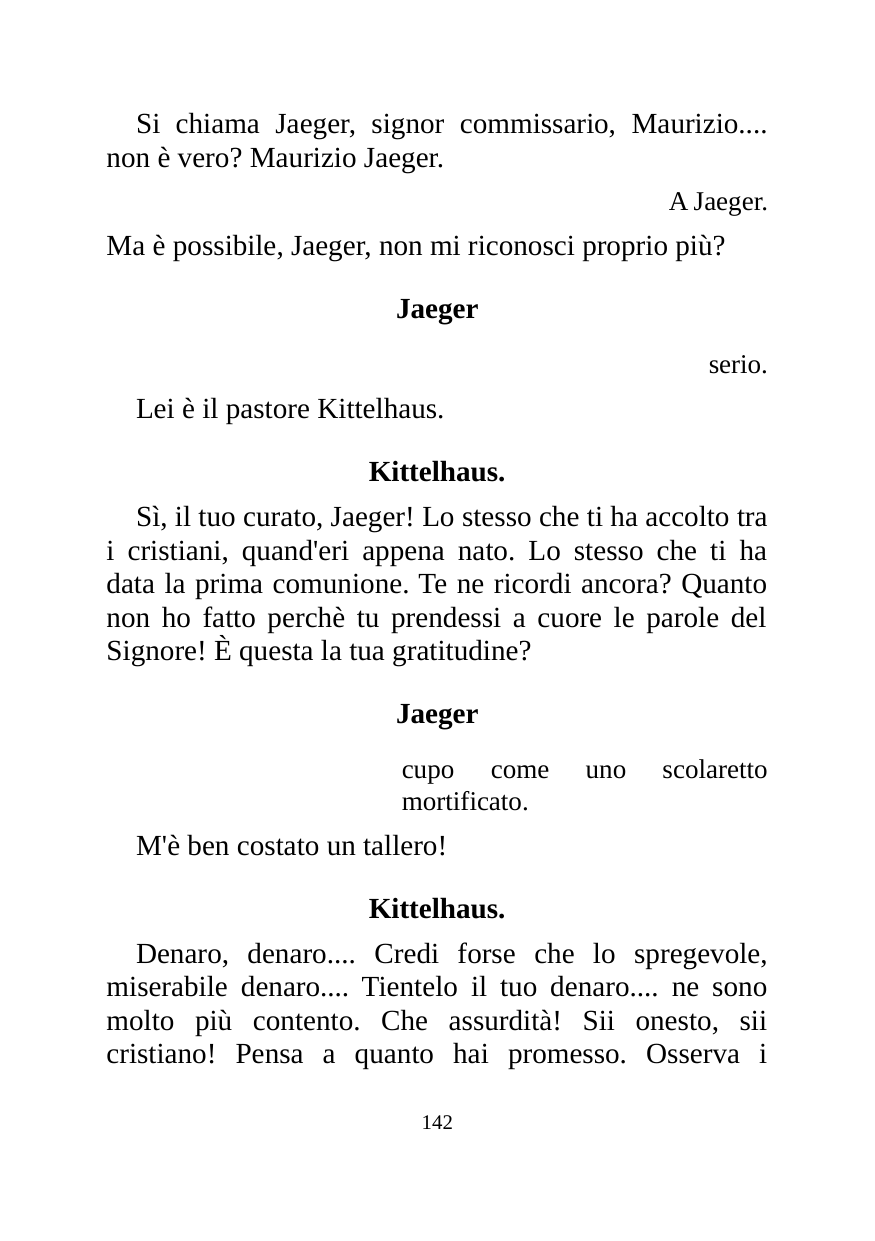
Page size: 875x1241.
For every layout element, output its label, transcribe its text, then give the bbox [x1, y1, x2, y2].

text Si chiama Jaeger, signor commissario, Maurizio.... non è vero? Maurizio Jaeger. [106, 106, 768, 173]
text Lei è il pastore Kittelhaus. [106, 391, 768, 424]
text serio. [402, 348, 768, 379]
text Kittelhaus. [106, 454, 768, 488]
text Jaeger [106, 697, 768, 730]
text A Jaeger. [402, 185, 768, 216]
text Jaeger [106, 291, 768, 324]
text cupo come uno scolaretto mortificato. [402, 754, 768, 816]
text Denaro, denaro.... Credi forse che lo spregevole, miserabile denaro.... Tientelo il tuo denaro.... ne sono molto più contento. Che assurdità! Sii onesto, sii cristiano! Pensa a quanto hai promesso. Osserva i [106, 936, 768, 1070]
text Sì, il tuo curato, Jaeger! Lo stesso che ti ha accolto tra i cristiani, quand'eri appena nato. Lo stesso che ti ha data la prima comunione. Te ne ricordi ancora? Quanto non ho fatto perchè tu prendessi a cuore le parole del Signore! È questa la tua gratitudine? [106, 499, 768, 667]
text Ma è possibile, Jaeger, non mi riconosci proprio più? [106, 228, 768, 262]
text M'è ben costato un tallero! [106, 828, 768, 861]
text Kittelhaus. [106, 891, 768, 924]
